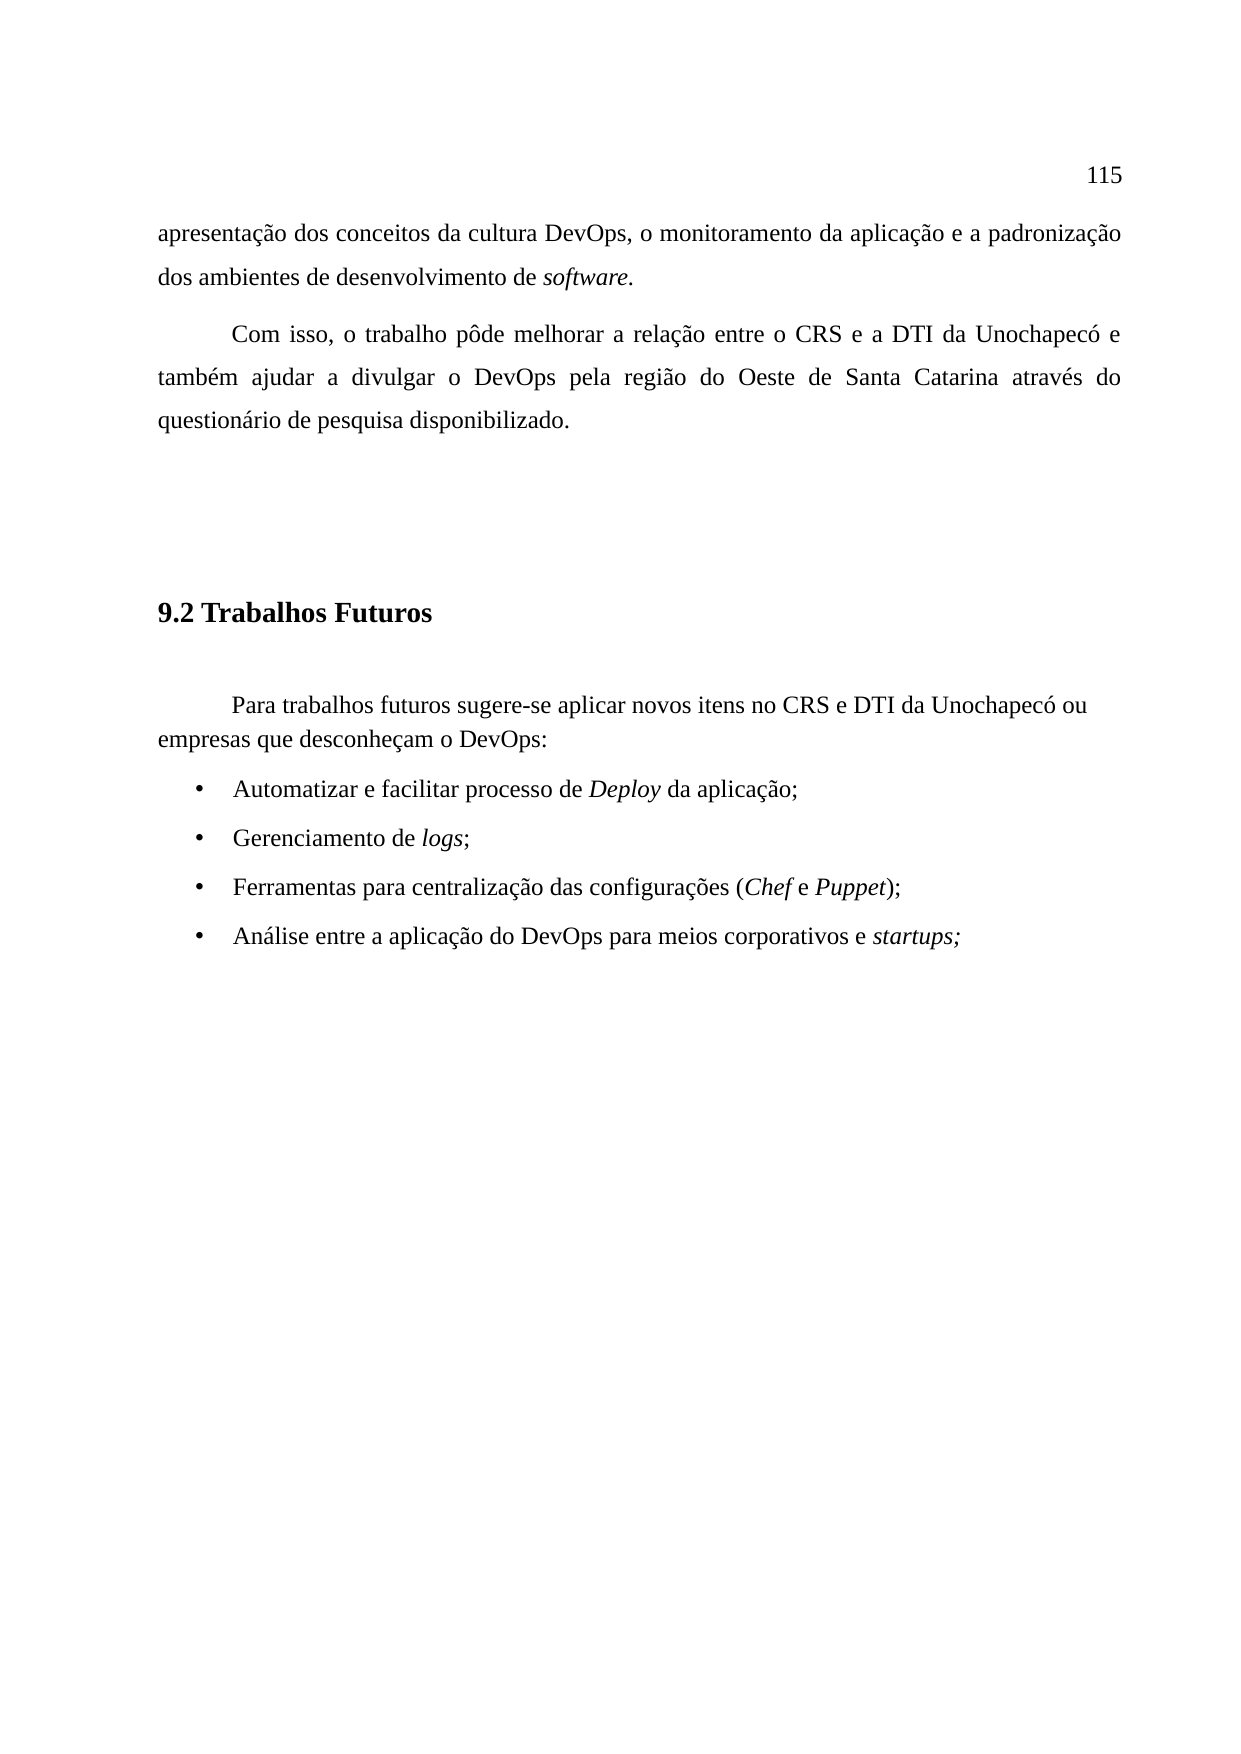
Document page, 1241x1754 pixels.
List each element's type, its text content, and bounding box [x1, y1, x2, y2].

subtitle 9.2 Trabalhos Futuros [158, 595, 1122, 628]
text Para trabalhos futuros sugere-se aplicar novos itens no CRS e DTI da Unochapecó ou empresas que desconheçam o DevOps: [158, 690, 1122, 753]
text Com isso, o trabalho pôde melhorar a relação entre o CRS e a DTI da Unochapecó e também ajudar a divulgar o DevOps pela região do Oeste de Santa Catarina através do questionário de pesquisa disponibilizado. [158, 319, 1122, 434]
list Ferramentas para centralização das configurações (Chef e Puppet); [195, 872, 1122, 901]
list Automatizar e facilitar processo de Deploy da aplicação; [195, 774, 1122, 802]
list Análise entre a aplicação do DevOps para meios corporativos e startups; [195, 921, 1122, 949]
list Gerenciamento de logs; [195, 823, 1122, 851]
text apresentação dos conceitos da cultura DevOps, o monitoramento da aplicação e a padronização dos ambientes de desenvolvimento de software. [158, 218, 1122, 290]
